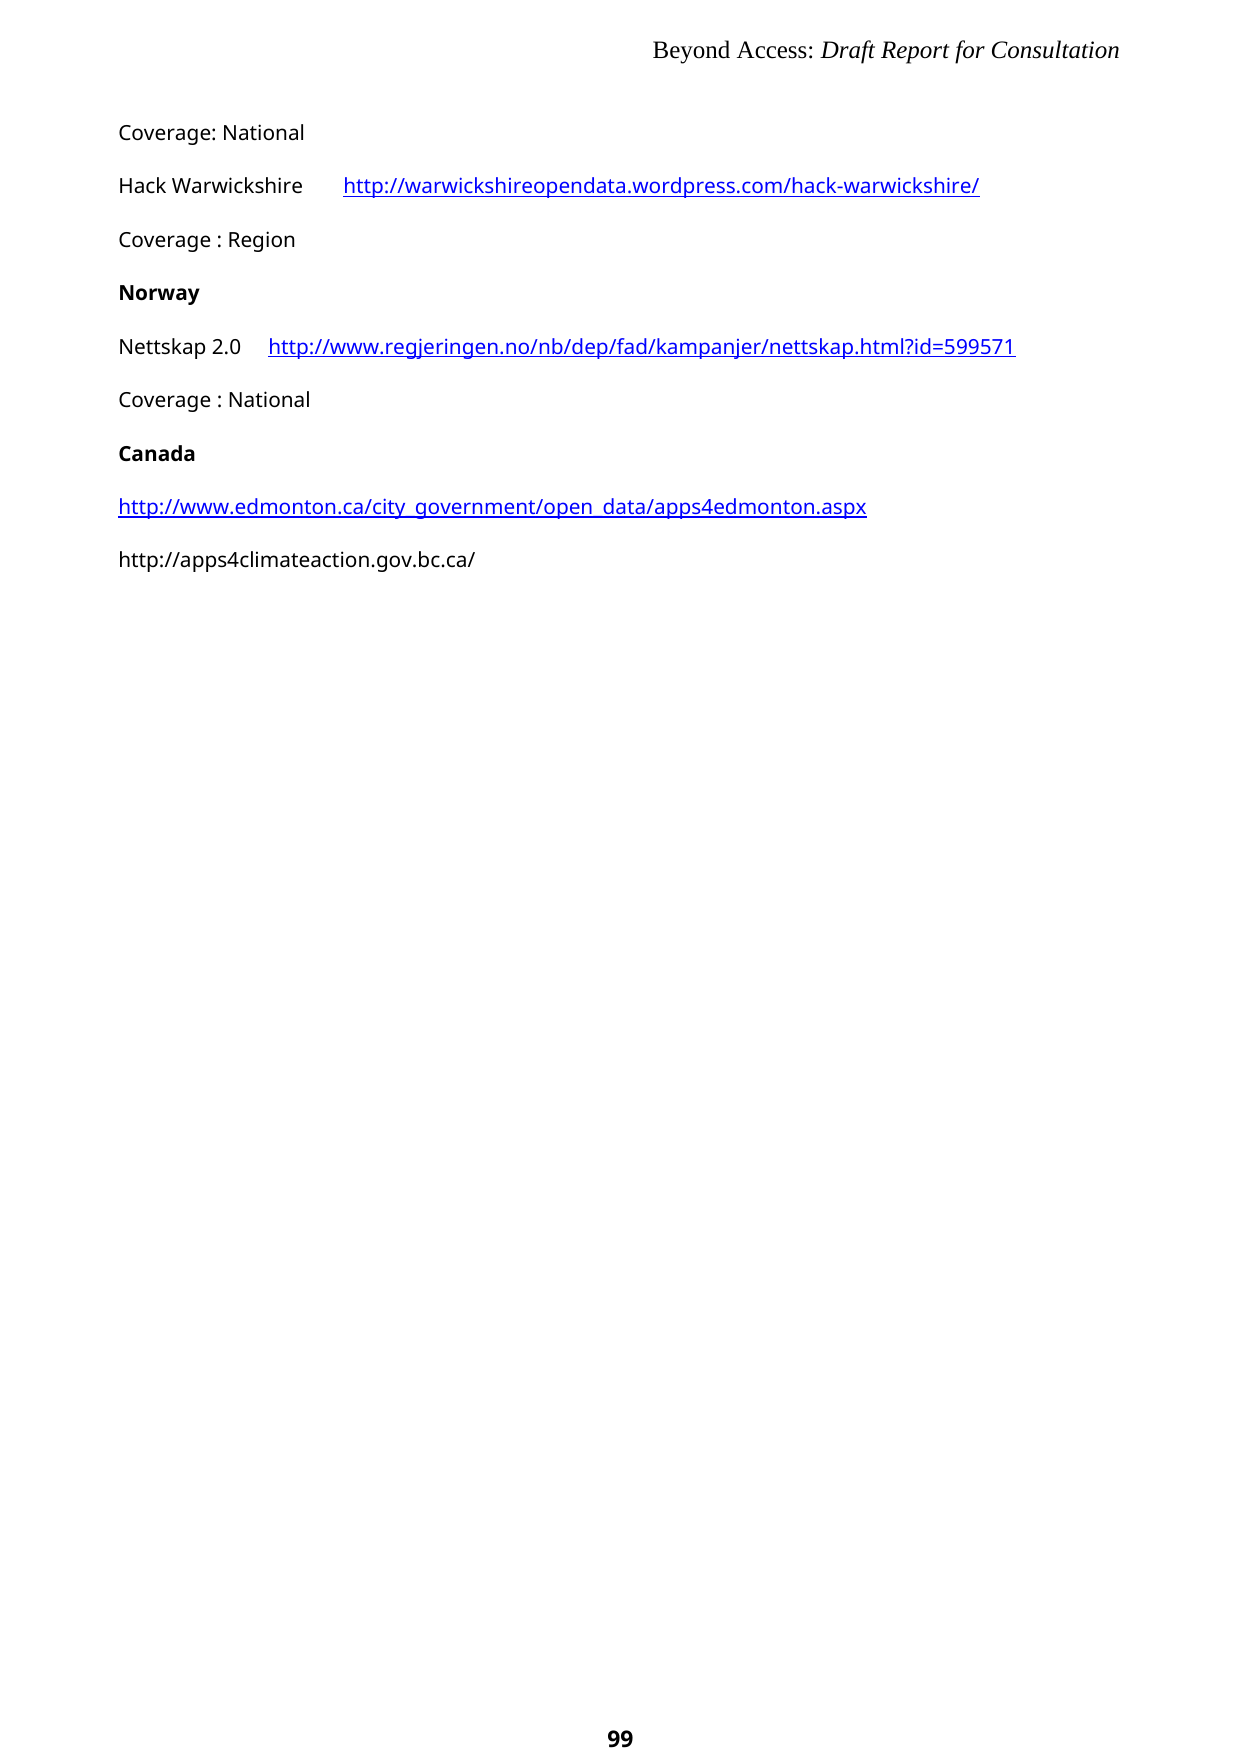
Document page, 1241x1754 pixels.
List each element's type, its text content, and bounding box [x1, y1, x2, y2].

text Coverage: National [118, 118, 1122, 147]
text Coverage : Region [118, 225, 1122, 253]
text Hack Warwickshire http://warwickshireopendata.wordpress.com/hack-warwickshire/ [118, 172, 1122, 200]
text Nettskap 2.0 http://www.regjeringen.no/nb/dep/fad/kampanjer/nettskap.html?id=599571 [118, 332, 1122, 360]
text http://www.edmonton.ca/city_government/open_data/apps4edmonton.aspx [118, 492, 1122, 521]
text Canada [118, 439, 1122, 467]
text http://apps4climateaction.gov.bc.ca/ [118, 546, 1122, 574]
text Norway [118, 278, 1122, 307]
text Coverage : National [118, 385, 1122, 414]
